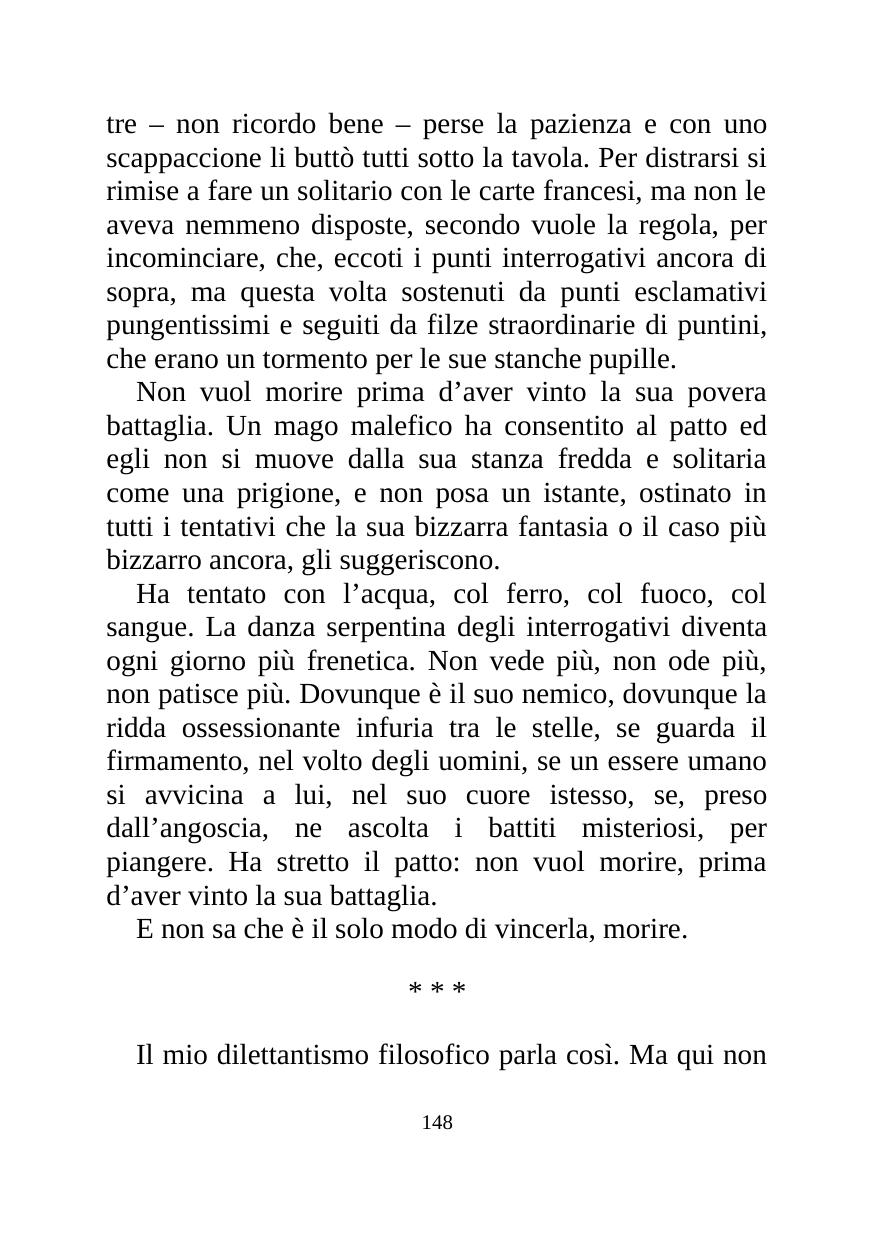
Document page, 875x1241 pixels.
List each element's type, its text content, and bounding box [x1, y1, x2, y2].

text Ha tentato con l’acqua, col ferro, col fuoco, col sangue. La danza serpentina degli interrogativi diventa ogni giorno più frenetica. Non vede più, non ode più, non patisce più. Dovunque è il suo nemico, dovunque la ridda ossessionante infuria tra le stelle, se guarda il firmamento, nel volto degli uomini, se un essere umano si avvicina a lui, nel suo cuore istesso, se, preso dall’angoscia, ne ascolta i battiti misteriosi, per piangere. Ha stretto il patto: non vuol morire, prima d’aver vinto la sua battaglia. [106, 576, 768, 911]
text E non sa che è il solo modo di vincerla, morire. [106, 911, 768, 945]
text * * * [106, 974, 768, 1008]
text Il mio dilettantismo filosofico parla così. Ma qui non [106, 1037, 768, 1071]
text Non vuol morire prima d’aver vinto la sua povera battaglia. Un mago malefico ha consentito al patto ed egli non si muove dalla sua stanza fredda e solitaria come una prigione, e non posa un istante, ostinato in tutti i tentativi che la sua bizzarra fantasia o il caso più bizzarro ancora, gli suggeriscono. [106, 374, 768, 576]
text tre – non ricordo bene – perse la pazienza e con uno scappaccione li buttò tutti sotto la tavola. Per distrarsi si rimise a fare un solitario con le carte francesi, ma non le aveva nemmeno disposte, secondo vuole la regola, per incominciare, che, eccoti i punti interrogativi ancora di sopra, ma questa volta sostenuti da punti esclamativi pungentissimi e seguiti da filze straordinarie di puntini, che erano un tormento per le sue stanche pupille. [106, 106, 768, 374]
